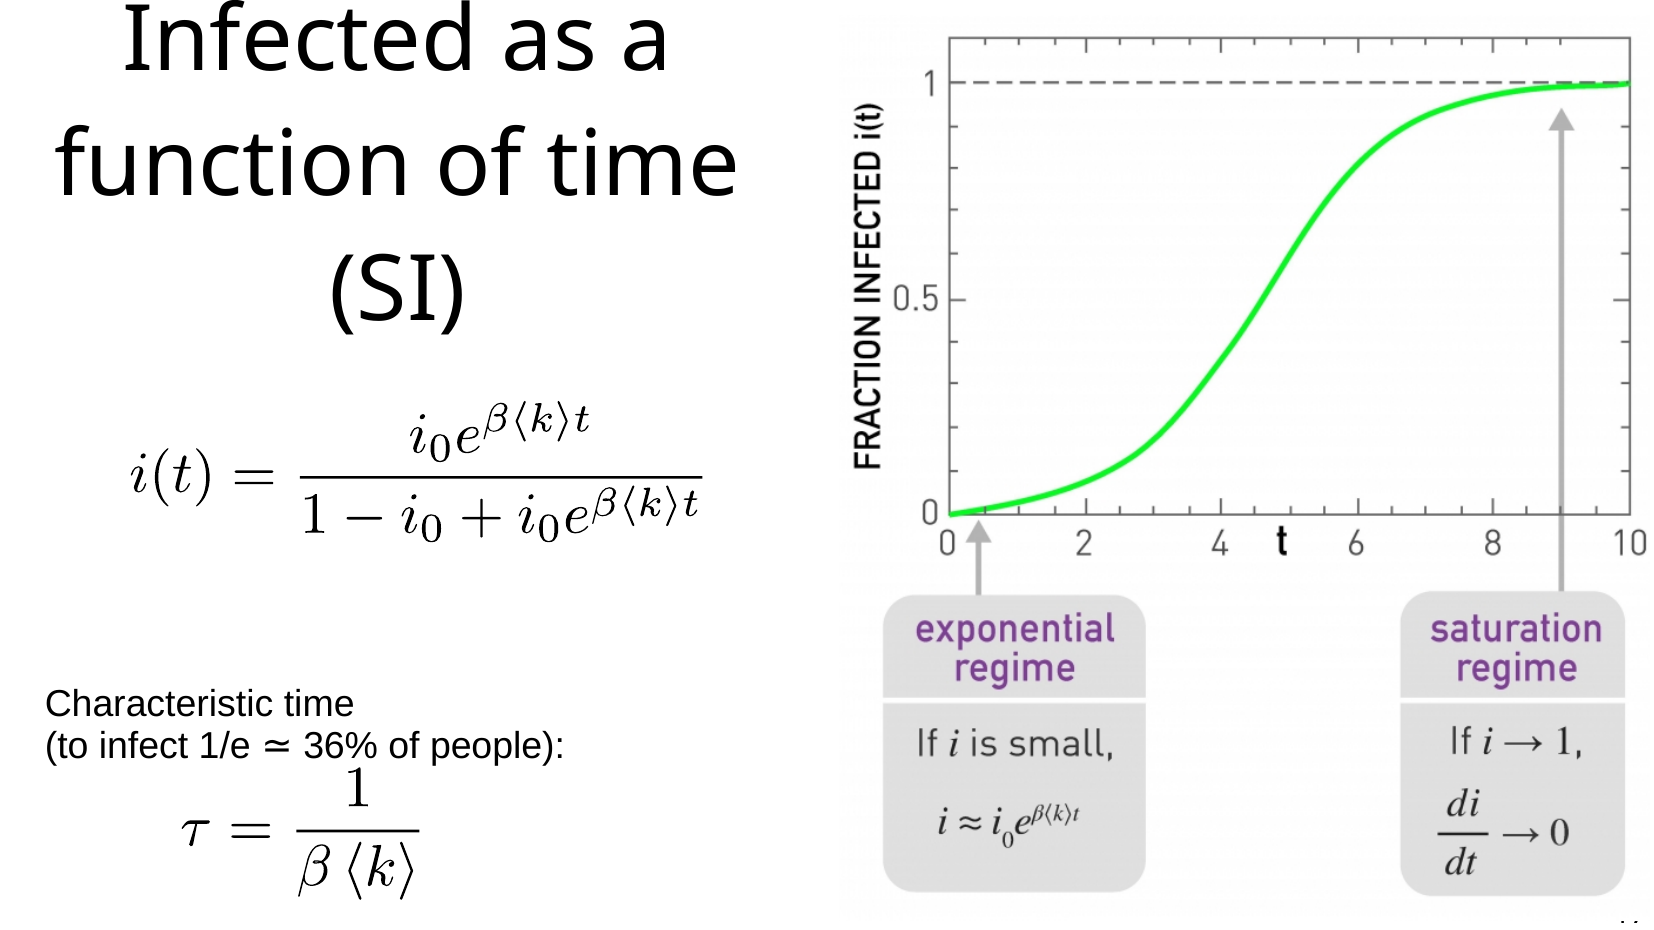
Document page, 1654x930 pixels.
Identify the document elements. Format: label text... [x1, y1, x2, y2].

text_box Characteristic time (to infect 1/e ≃ 36% of people): [30, 675, 601, 761]
text_box [129, 400, 703, 543]
picture [839, 15, 1650, 921]
title Infected as a function of time (SI) [0, 0, 796, 321]
text_box [180, 767, 420, 901]
